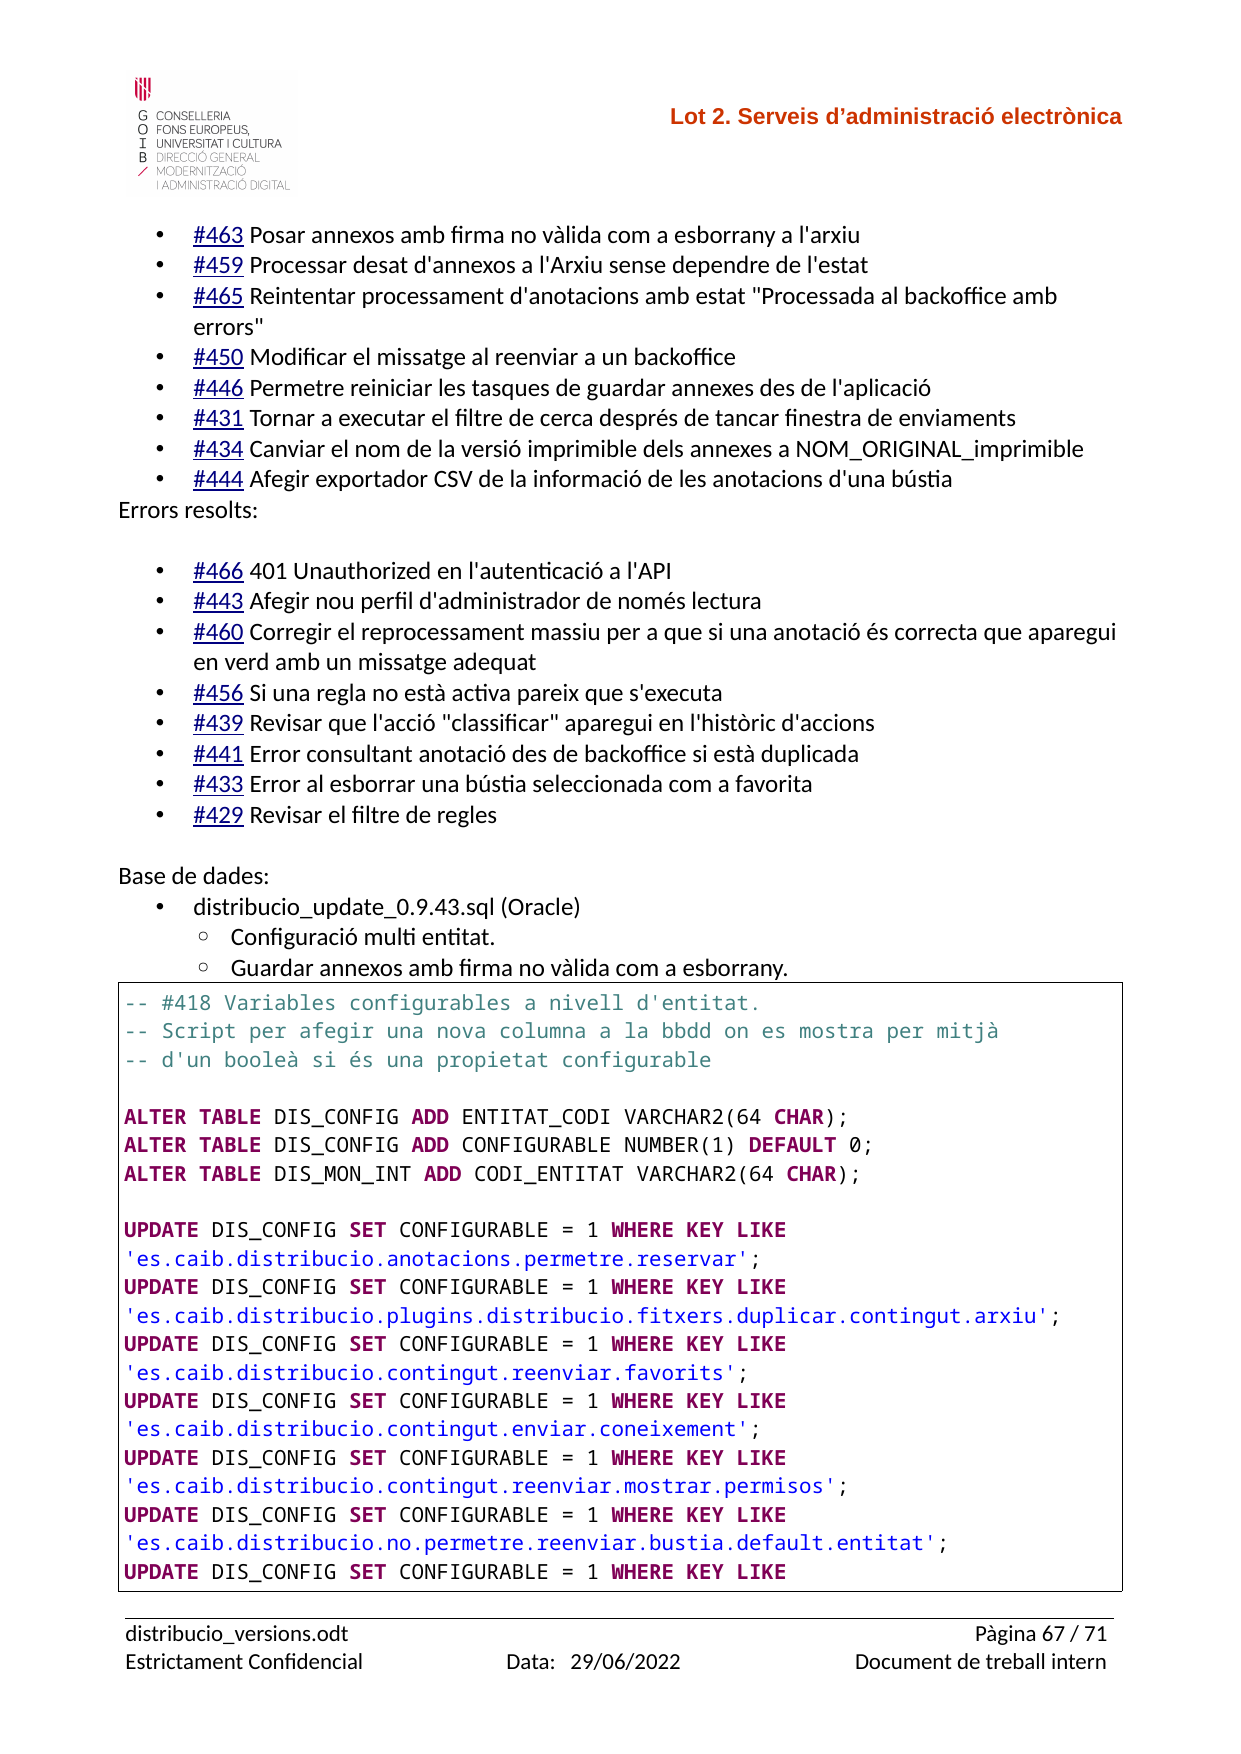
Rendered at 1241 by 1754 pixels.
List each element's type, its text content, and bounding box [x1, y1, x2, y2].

table_header -- #418 Variables configurables a nivell d'entitat. -- Script per afegir una nova columna a la bbdd on es mostra per mitjà -- d'un booleà si és una propietat configurable ALTER TABLE DIS_CONFIG ADD ENTITAT_CODI VARCHAR2(64 CHAR); ALTER TABLE DIS_CONFIG ADD CONFIGURABLE NUMBER(1) DEFAULT 0; ALTER TABLE DIS_MON_INT ADD CODI_ENTITAT VARCHAR2(64 CHAR); UPDATE DIS_CONFIG SET CONFIGURABLE = 1 WHERE KEY LIKE 'es.caib.distribucio.anotacions.permetre.reservar'; UPDATE DIS_CONFIG SET CONFIGURABLE = 1 WHERE KEY LIKE 'es.caib.distribucio.plugins.distribucio.fitxers.duplicar.contingut.arxiu'; UPDATE DIS_CONFIG SET CONFIGURABLE = 1 WHERE KEY LIKE 'es.caib.distribucio.contingut.reenviar.favorits'; UPDATE DIS_CONFIG SET CONFIGURABLE = 1 WHERE KEY LIKE 'es.caib.distribucio.contingut.enviar.coneixement'; UPDATE DIS_CONFIG SET CONFIGURABLE = 1 WHERE KEY LIKE 'es.caib.distribucio.contingut.reenviar.mostrar.permisos'; UPDATE DIS_CONFIG SET CONFIGURABLE = 1 WHERE KEY LIKE 'es.caib.distribucio.no.permetre.reenviar.bustia.default.entitat'; UPDATE DIS_CONFIG SET CONFIGURABLE = 1 WHERE KEY LIKE [119, 983, 1122, 1591]
list Configuració multi entitat. [193, 921, 1122, 952]
text Errors resolts: [118, 494, 1122, 524]
list #456 Si una regla no està activa pareix que s'executa [156, 677, 1122, 707]
list distribucio_update_0.9.43.sql (Oracle) [156, 891, 1122, 921]
list #434 Canviar el nom de la versió imprimible dels annexes a NOM_ORIGINAL_imprimible [156, 433, 1122, 463]
text Base de dades: [118, 860, 1122, 891]
list #465 Reintentar processament d'anotacions amb estat "Processada al backoffice amb errors" [156, 280, 1122, 341]
list #466 401 Unauthorized en l'autenticació a l'API [156, 555, 1122, 585]
list #444 Afegir exportador CSV de la informació de les anotacions d'una bústia [156, 463, 1122, 494]
list #459 Processar desat d'annexos a l'Arxiu sense dependre de l'estat [156, 250, 1122, 280]
list Guardar annexos amb firma no vàlida com a esborrany. [193, 952, 1122, 982]
list #431 Tornar a executar el filtre de cerca després de tancar finestra de enviaments [156, 402, 1122, 433]
picture [126, 70, 299, 197]
list #446 Permetre reiniciar les tasques de guardar annexes des de l'aplicació [156, 372, 1122, 402]
list #441 Error consultant anotació des de backoffice si està duplicada [156, 738, 1122, 768]
list #429 Revisar el filtre de regles [156, 799, 1122, 829]
list #443 Afegir nou perfil d'administrador de només lectura [156, 585, 1122, 616]
list #460 Corregir el reprocessament massiu per a que si una anotació és correcta que aparegui en verd amb un missatge adequat [156, 616, 1122, 677]
list #450 Modificar el missatge al reenviar a un backoffice [156, 341, 1122, 372]
list #463 Posar annexos amb firma no vàlida com a esborrany a l'arxiu [156, 219, 1122, 250]
list #433 Error al esborrar una bústia seleccionada com a favorita [156, 768, 1122, 799]
list #439 Revisar que l'acció "classificar" aparegui en l'històric d'accions [156, 707, 1122, 738]
